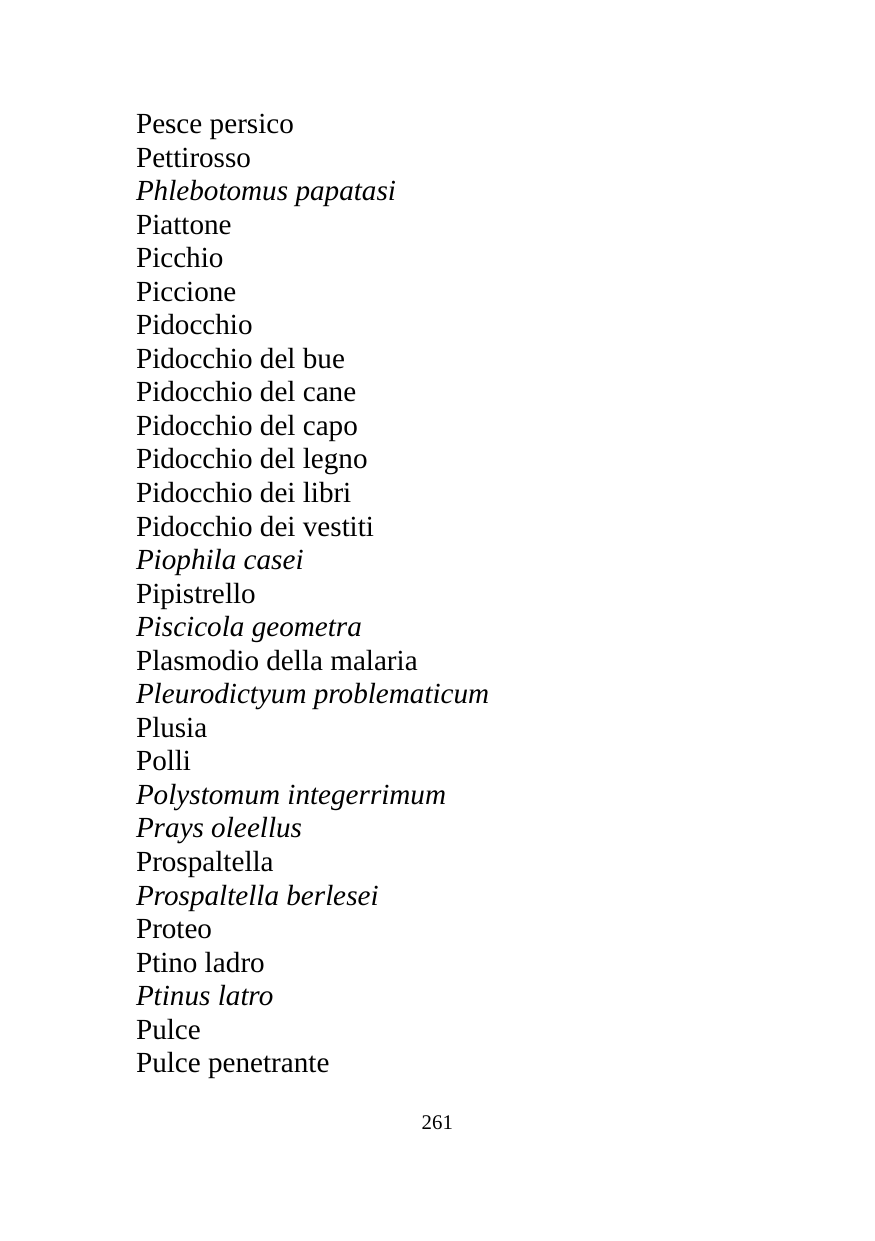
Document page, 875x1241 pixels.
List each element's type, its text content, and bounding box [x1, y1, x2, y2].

text Proteo [106, 911, 768, 945]
text Pidocchio del cane [106, 374, 768, 408]
text Plusia [106, 710, 768, 743]
text Pulce [106, 1012, 768, 1045]
text Prospaltella berlesei [106, 878, 768, 911]
text Piophila casei [106, 542, 768, 576]
text Pidocchio dei vestiti [106, 509, 768, 542]
text Piscicola geometra [106, 609, 768, 643]
text Picchio [106, 240, 768, 274]
text Prospaltella [106, 844, 768, 878]
text Pettirosso [106, 140, 768, 173]
text Pulce penetrante [106, 1045, 768, 1079]
text Pidocchio del bue [106, 341, 768, 374]
text Pesce persico [106, 106, 768, 140]
text Polystomum integerrimum [106, 777, 768, 811]
text Polli [106, 743, 768, 777]
text Pipistrello [106, 576, 768, 609]
text Piattone [106, 207, 768, 240]
text Pidocchio dei libri [106, 475, 768, 509]
text Phlebotomus papatasi [106, 173, 768, 207]
text Pidocchio [106, 307, 768, 341]
text Piccione [106, 274, 768, 307]
text Pidocchio del capo [106, 408, 768, 442]
text Pidocchio del legno [106, 442, 768, 475]
text Prays oleellus [106, 811, 768, 844]
text Ptinus latro [106, 978, 768, 1012]
text Plasmodio della malaria [106, 643, 768, 676]
text Pleurodictyum problematicum [106, 676, 768, 710]
text Ptino ladro [106, 945, 768, 978]
